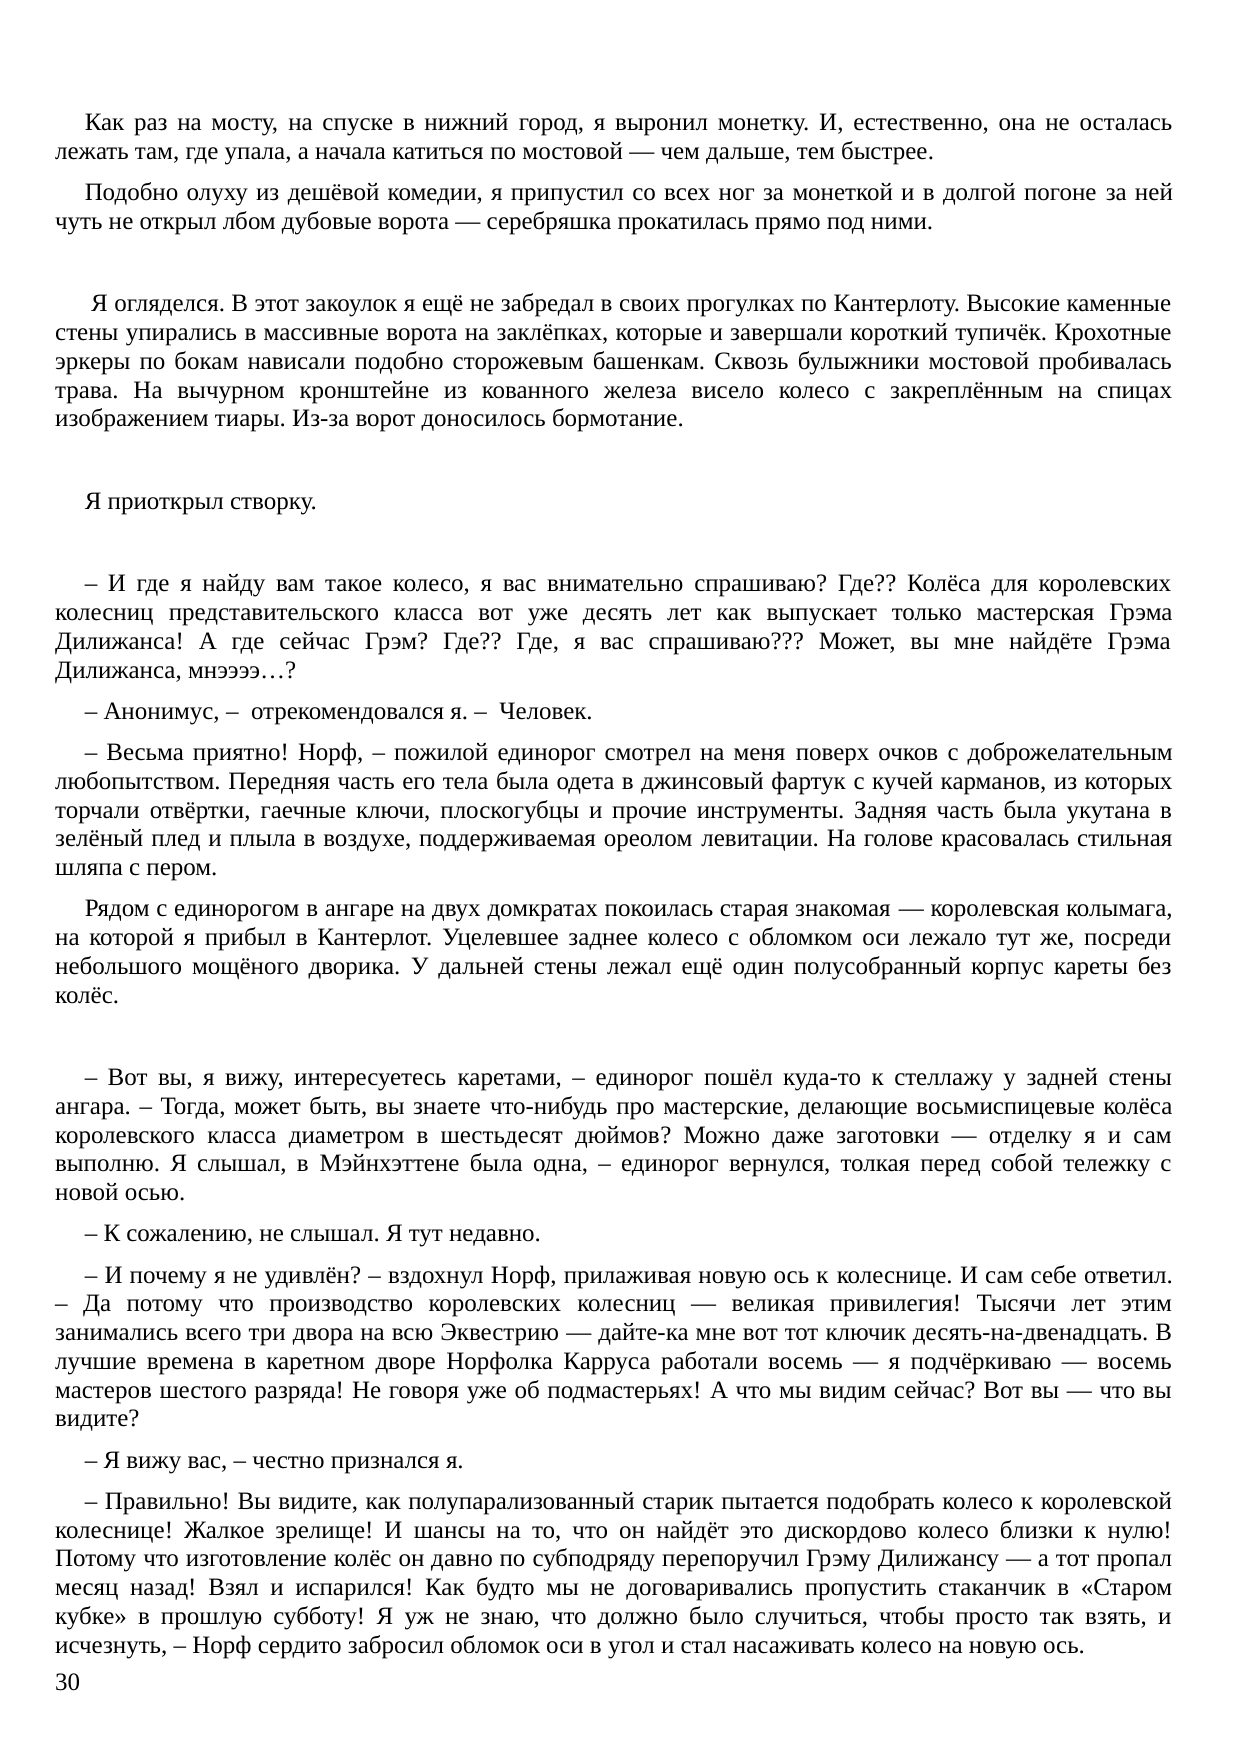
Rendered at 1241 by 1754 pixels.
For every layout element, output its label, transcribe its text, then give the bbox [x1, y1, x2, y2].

text – Вот вы, я вижу, интересуетесь каретами, – единорог пошёл куда-то к стеллажу у задней стены ангара. – Тогда, может быть, вы знаете что-нибудь про мастерские, делающие восьмиспицевые колёса королевского класса диаметром в шестьдесят дюймов? Можно даже заготовки — отделку я и сам выполню. Я слышал, в Мэйнхэттене была одна, – единорог вернулся, толкая перед собой тележку с новой осью. [55, 1062, 1173, 1206]
text – Весьма приятно! Норф, – пожилой единорог смотрел на меня поверх очков с доброжелательным любопытством. Передняя часть его тела была одета в джинсовый фартук с кучей карманов, из которых торчали отвёртки, гаечные ключи, плоскогубцы и прочие инструменты. Задняя часть была укутана в зелёный плед и плыла в воздухе, поддерживаемая ореолом левитации. На голове красовалась стильная шляпа с пером. [55, 737, 1173, 881]
text Я огляделся. В этот закоулок я ещё не забредал в своих прогулках по Кантерлоту. Высокие каменные стены упирались в массивные ворота на заклёпках, которые и завершали короткий тупичёк. Крохотные эркеры по бокам нависали подобно сторожевым башенкам. Сквозь булыжники мостовой пробивалась трава. На вычурном кронштейне из кованного железа висело колесо с закреплённым на спицах изображением тиары. Из-за ворот доносилось бормотание. [55, 288, 1173, 432]
text – Я вижу вас, – честно признался я. [55, 1445, 1173, 1473]
text Как раз на мосту, на спуске в нижний город, я выронил монетку. И, естественно, она не осталась лежать там, где упала, а начала катиться по мостовой — чем дальше, тем быстрее. [55, 107, 1173, 165]
text – И где я найду вам такое колесо, я вас внимательно спрашиваю? Где?? Колёса для королевских колесниц представительского класса вот уже десять лет как выпускает только мастерская Грэма Дилижанса! А где сейчас Грэм? Где?? Где, я вас спрашиваю??? Может, вы мне найдёте Грэма Дилижанса, мнээээ…? [55, 568, 1173, 683]
text – Анонимус, – отрекомендовался я. – Человек. [55, 696, 1173, 725]
text – К сожалению, не слышал. Я тут недавно. [55, 1218, 1173, 1247]
text Рядом с единорогом в ангаре на двух домкратах покоилась старая знакомая — королевская колымага, на которой я прибыл в Кантерлот. Уцелевшее заднее колесо с обломком оси лежало тут же, посреди небольшого мощёного дворика. У дальней стены лежал ещё один полусобранный корпус кареты без колёс. [55, 893, 1173, 1008]
text Подобно олуху из дешёвой комедии, я припустил со всех ног за монеткой и в долгой погоне за ней чуть не открыл лбом дубовые ворота — серебряшка прокатилась прямо под ними. [55, 177, 1173, 235]
text – Правильно! Вы видите, как полупарализованный старик пытается подобрать колесо к королевской колеснице! Жалкое зрелище! И шансы на то, что он найдёт это дискордово колесо близки к нулю! Потому что изготовление колёс он давно по субподряду перепоручил Грэму Дилижансу — а тот пропал месяц назад! Взял и испарился! Как будто мы не договаривались пропустить стаканчик в «Старом кубке» в прошлую субботу! Я уж не знаю, что должно было случиться, чтобы просто так взять, и исчезнуть, – Норф сердито забросил обломок оси в угол и стал насаживать колесо на новую ось. [55, 1486, 1173, 1658]
text – И почему я не удивлён? – вздохнул Норф, прилаживая новую ось к колеснице. И сам себе ответил. – Да потому что производство королевских колесниц — великая привилегия! Тысячи лет этим занимались всего три двора на всю Эквестрию — дайте-ка мне вот тот ключик десять-на-двенадцать. В лучшие времена в каретном дворе Норфолка Карруса работали восемь — я подчёркиваю — восемь мастеров шестого разряда! Не говоря уже об подмастерьях! А что мы видим сейчас? Вот вы — что вы видите? [55, 1260, 1173, 1432]
text Я приоткрыл створку. [55, 486, 1173, 515]
